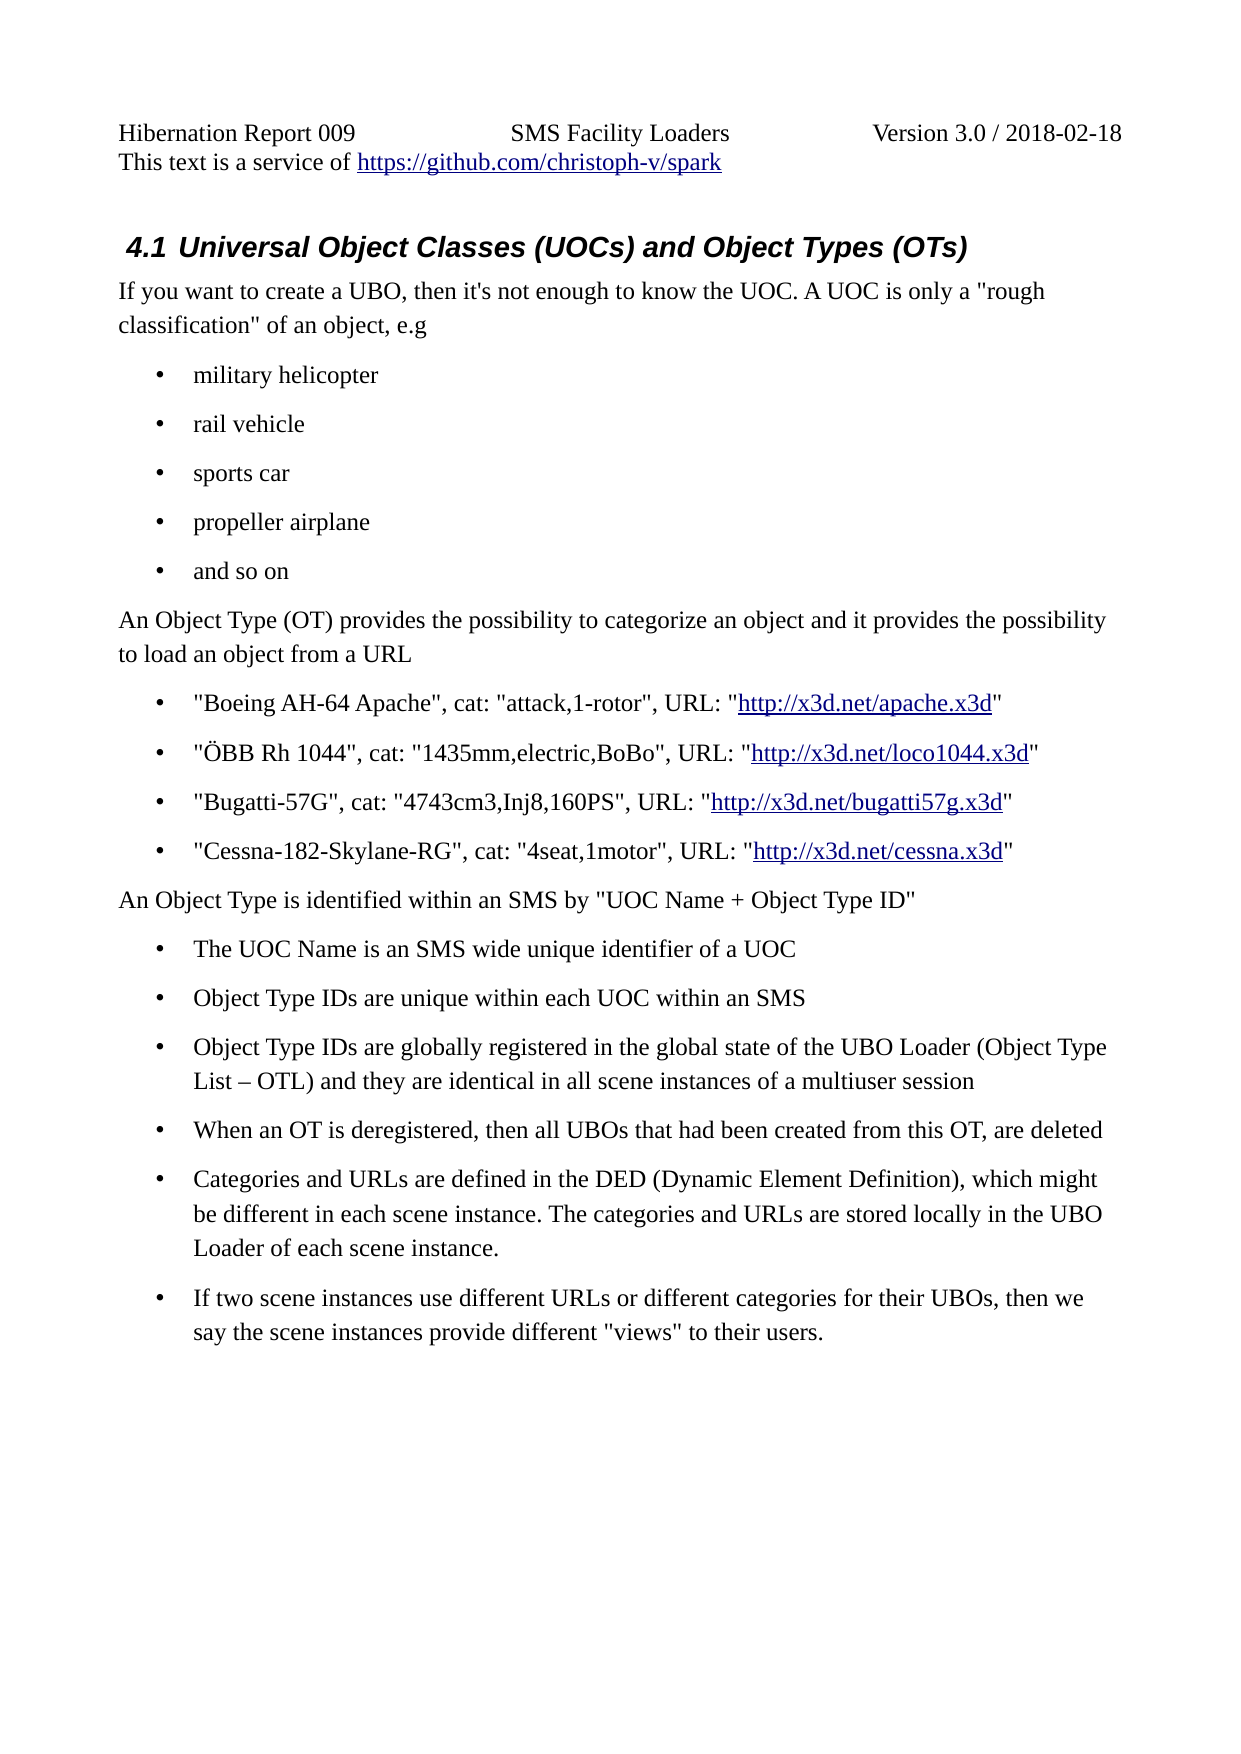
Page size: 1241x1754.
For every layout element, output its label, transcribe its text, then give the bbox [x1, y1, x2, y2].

list rail vehicle [156, 409, 1122, 437]
list "ÖBB Rh 1044", cat: "1435mm,electric,BoBo", URL: "http://x3d.net/loco1044.x3d" [156, 738, 1122, 766]
list and so on [156, 556, 1122, 585]
list military helicopter [156, 360, 1122, 388]
list When an OT is deregistered, then all UBOs that had been created from this OT, are deleted [156, 1116, 1122, 1144]
text If you want to create a UBO, then it's not enough to know the UOC. A UOC is only a "rough classification" of an object, e.g [118, 276, 1122, 339]
list The UOC Name is an SMS wide unique identifier of a UOC [156, 934, 1122, 963]
text An Object Type (OT) provides the possibility to categorize an object and it provides the possibility to load an object from a URL [118, 605, 1122, 668]
list "Bugatti-57G", cat: "4743cm3,Inj8,160PS", URL: "http://x3d.net/bugatti57g.x3d" [156, 787, 1122, 815]
list "Cessna-182-Skylane-RG", cat: "4seat,1motor", URL: "http://x3d.net/cessna.x3d" [156, 836, 1122, 864]
subtitle Universal Object Classes (UOCs) and Object Types (OTs) [118, 230, 1122, 264]
list If two scene instances use different URLs or different categories for their UBOs, then we say the scene instances provide different "views" to their users. [156, 1283, 1122, 1346]
list sports car [156, 458, 1122, 487]
list Object Type IDs are unique within each UOC within an SMS [156, 983, 1122, 1012]
list Categories and URLs are defined in the DED (Dynamic Element Definition), which might be different in each scene instance. The categories and URLs are stored locally in the UBO Loader of each scene instance. [156, 1164, 1122, 1262]
list Object Type IDs are globally registered in the global state of the UBO Loader (Object Type List – OTL) and they are identical in all scene instances of a multiuser session [156, 1032, 1122, 1095]
list propeller airplane [156, 507, 1122, 536]
text An Object Type is identified within an SMS by "UOC Name + Object Type ID" [118, 885, 1122, 913]
list "Boeing AH-64 Apache", cat: "attack,1-rotor", URL: "http://x3d.net/apache.x3d" [156, 688, 1122, 717]
